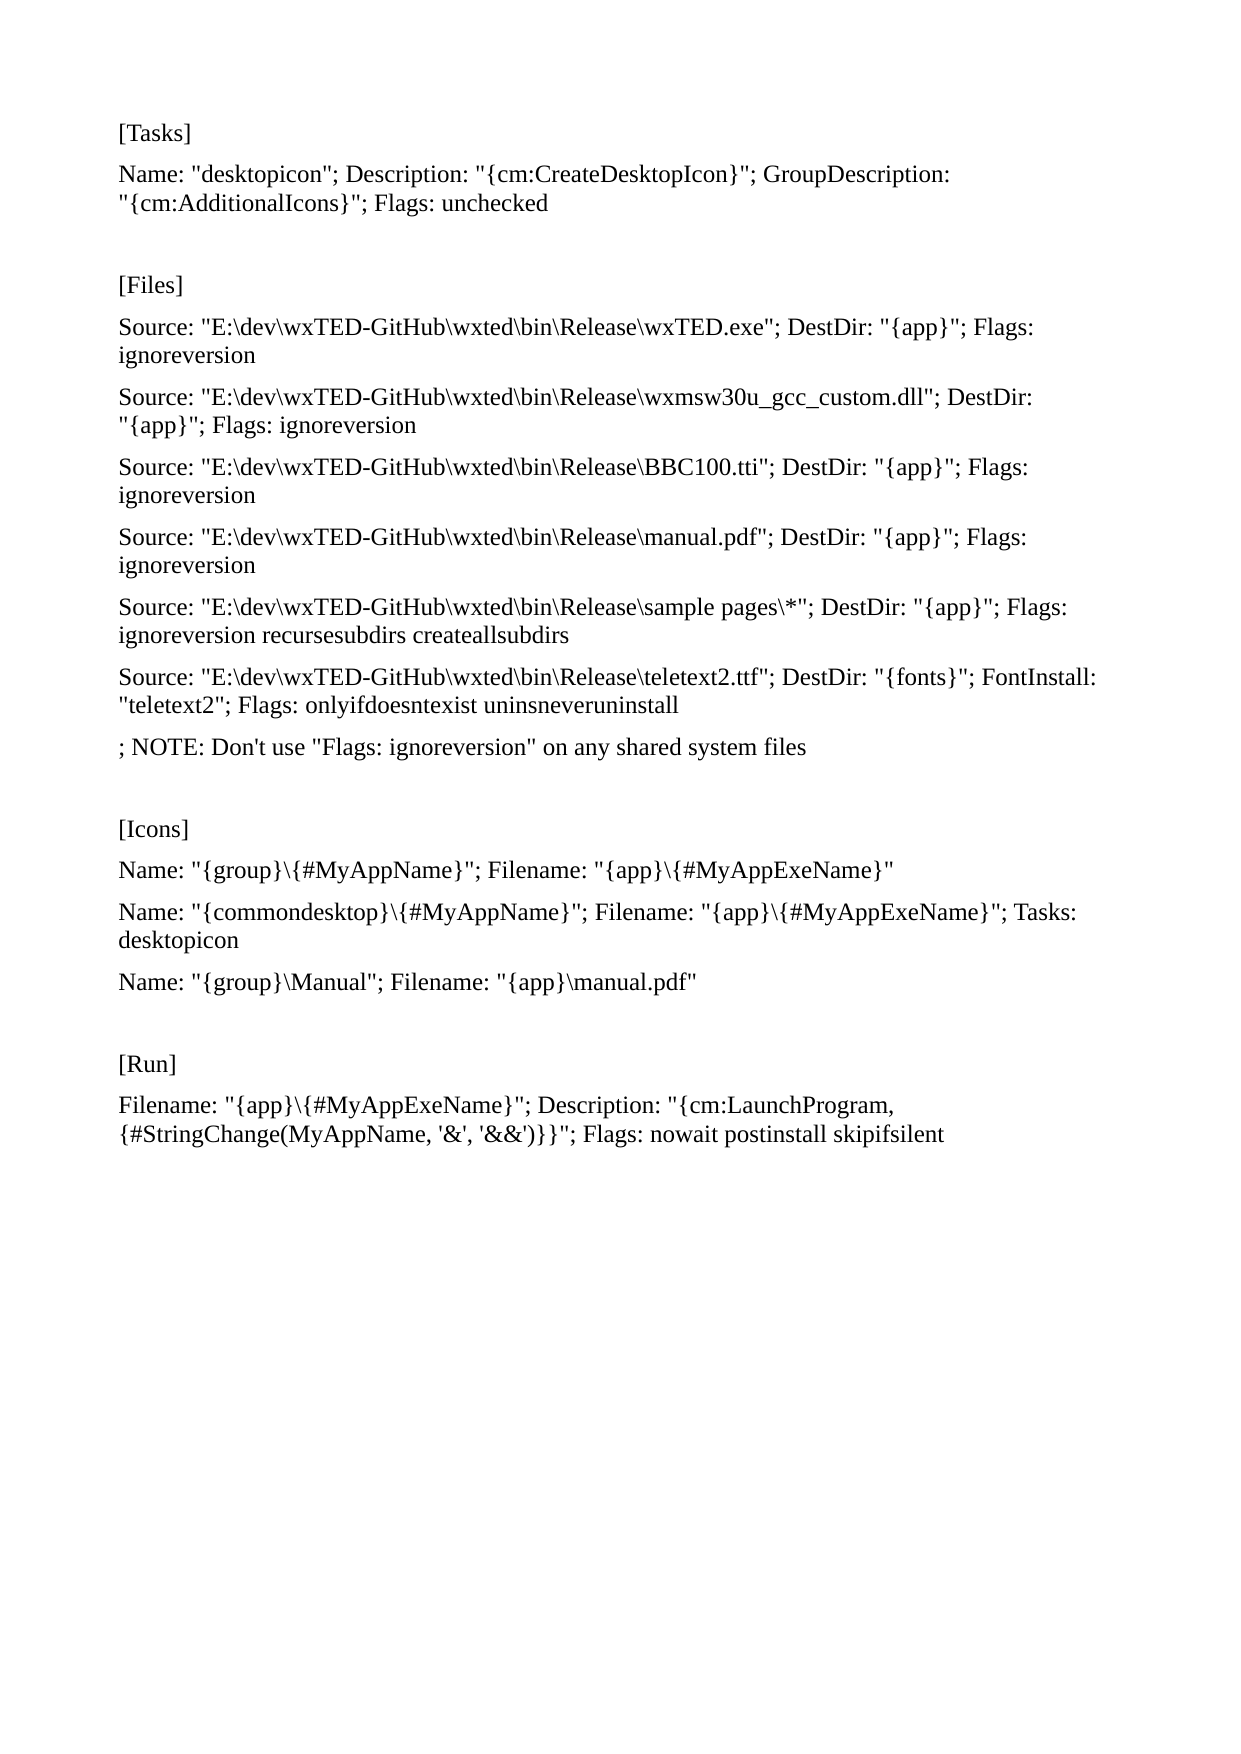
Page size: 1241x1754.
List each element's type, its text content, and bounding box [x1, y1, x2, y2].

text Source: "E:\dev\wxTED-GitHub\wxted\bin\Release\sample pages\*"; DestDir: "{app}"; Flags: ignoreversion recursesubdirs createallsubdirs [118, 592, 1122, 649]
text Source: "E:\dev\wxTED-GitHub\wxted\bin\Release\manual.pdf"; DestDir: "{app}"; Flags: ignoreversion [118, 522, 1122, 579]
text Source: "E:\dev\wxTED-GitHub\wxted\bin\Release\teletext2.ttf"; DestDir: "{fonts}"; FontInstall: "teletext2"; Flags: onlyifdoesntexist uninsneveruninstall [118, 662, 1122, 719]
text [Tasks] [118, 118, 1122, 147]
text Filename: "{app}\{#MyAppExeName}"; Description: "{cm:LaunchProgram,{#StringChange(MyAppName, '&', '&&')}}"; Flags: nowait postinstall skipifsilent [118, 1091, 1122, 1148]
text Source: "E:\dev\wxTED-GitHub\wxted\bin\Release\BBC100.tti"; DestDir: "{app}"; Flags: ignoreversion [118, 452, 1122, 509]
text [Run] [118, 1049, 1122, 1078]
text Source: "E:\dev\wxTED-GitHub\wxted\bin\Release\wxmsw30u_gcc_custom.dll"; DestDir: "{app}"; Flags: ignoreversion [118, 382, 1122, 439]
text [Icons] [118, 814, 1122, 843]
text Name: "{commondesktop}\{#MyAppName}"; Filename: "{app}\{#MyAppExeName}"; Tasks: desktopicon [118, 897, 1122, 954]
text Name: "{group}\{#MyAppName}"; Filename: "{app}\{#MyAppExeName}" [118, 856, 1122, 884]
text Source: "E:\dev\wxTED-GitHub\wxted\bin\Release\wxTED.exe"; DestDir: "{app}"; Flags: ignoreversion [118, 312, 1122, 369]
text Name: "desktopicon"; Description: "{cm:CreateDesktopIcon}"; GroupDescription: "{cm:AdditionalIcons}"; Flags: unchecked [118, 159, 1122, 217]
text Name: "{group}\Manual"; Filename: "{app}\manual.pdf" [118, 967, 1122, 996]
text [Files] [118, 271, 1122, 299]
text ; NOTE: Don't use "Flags: ignoreversion" on any shared system files [118, 732, 1122, 761]
